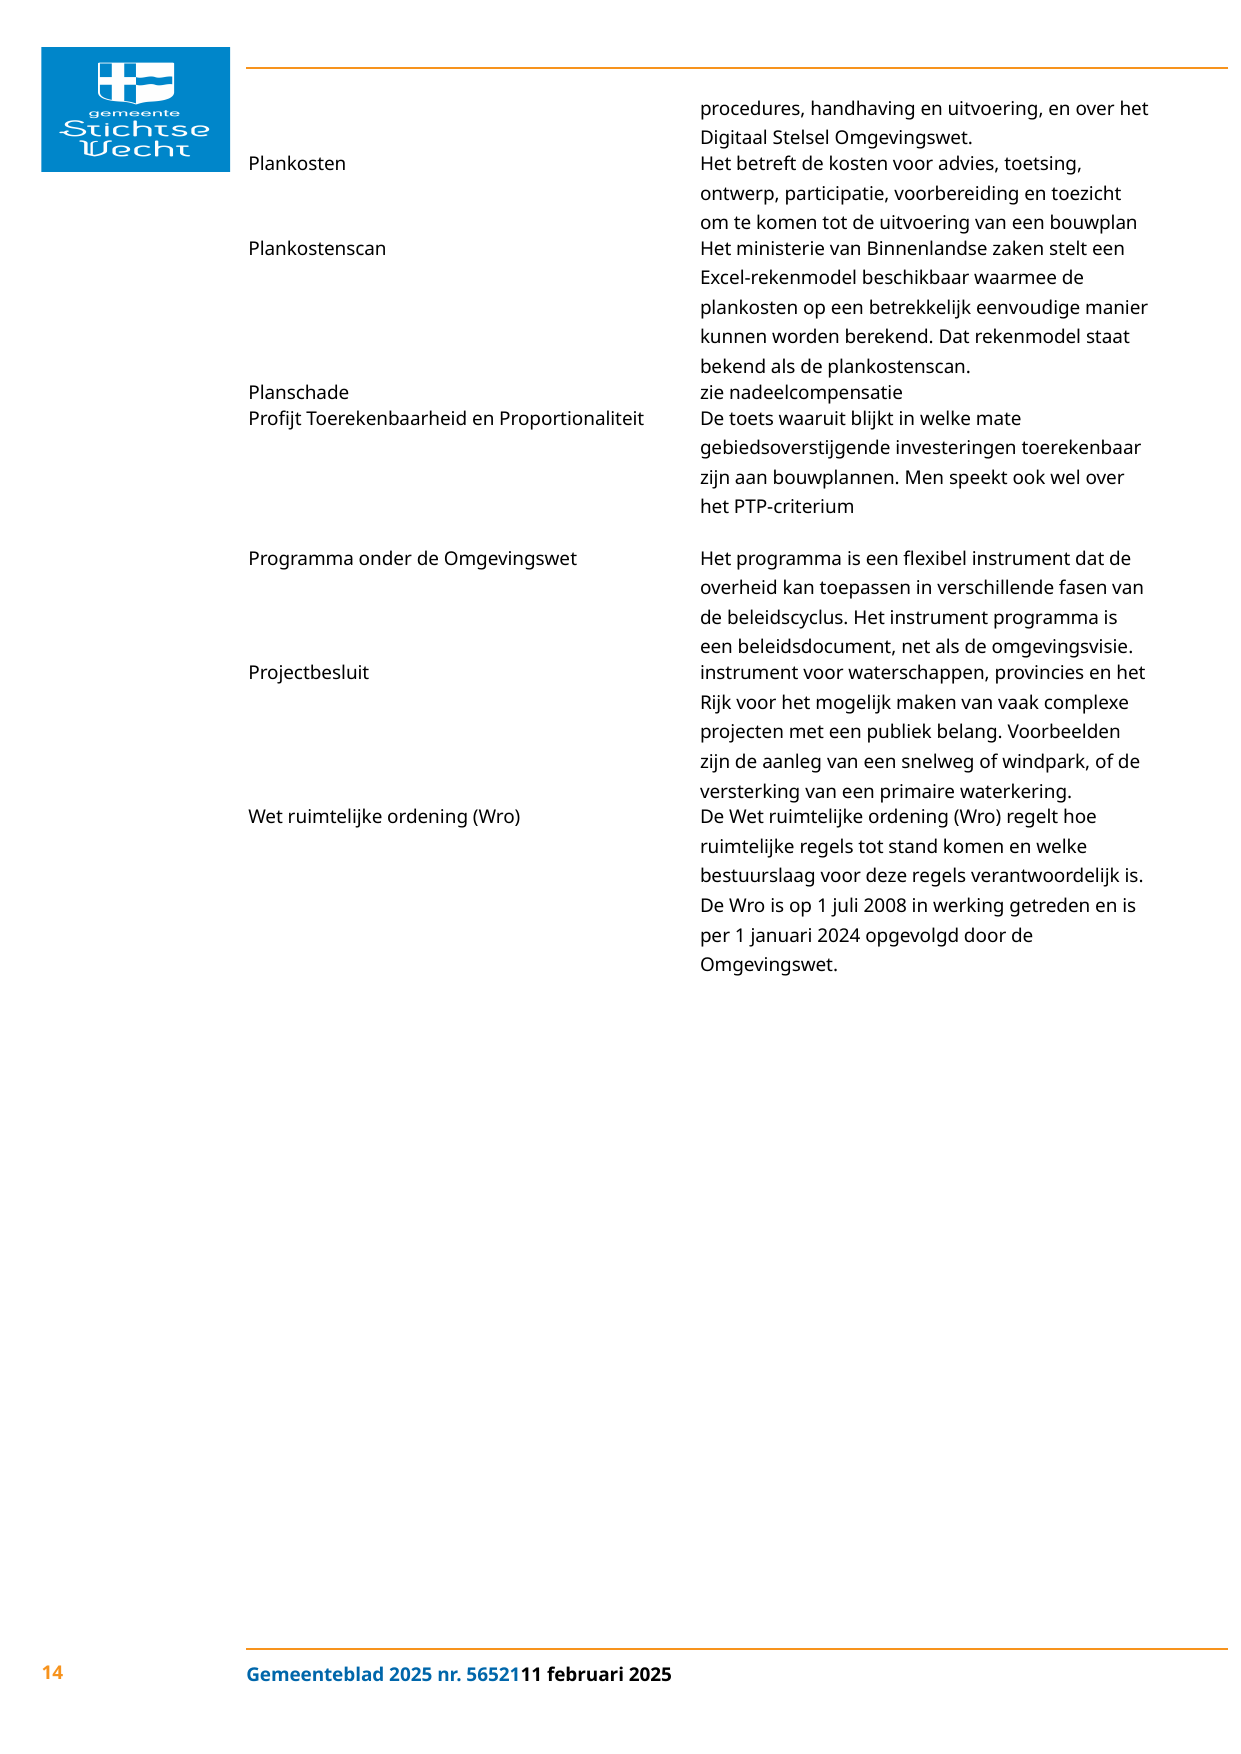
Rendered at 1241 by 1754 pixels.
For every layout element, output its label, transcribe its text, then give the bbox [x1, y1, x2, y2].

table_cell Profijt Toerekenbaarheid en Proportionaliteit [248, 405, 700, 519]
table_cell [248, 519, 700, 545]
table_cell De toets waaruit blijkt in welke mate gebiedsoverstijgende investeringen toerekenbaar zijn aan bouwplannen. Men speekt ook wel over het PTP-criterium [700, 405, 1152, 519]
table_cell [248, 95, 700, 150]
picture [137, 63, 174, 103]
table_cell De Wet ruimtelijke ordening (Wro) regelt hoe ruimtelijke regels tot stand komen en welke bestuurslaag voor deze regels verantwoordelijk is. De Wro is op 1 juli 2008 in werking getreden en is per 1 januari 2024 opgevolgd door de Omgevingswet. [700, 804, 1152, 977]
table_cell procedures, handhaving en uitvoering, en over het Digitaal Stelsel Omgevingswet. [700, 95, 1152, 150]
table_cell instrument voor waterschappen, provincies en het Rijk voor het mogelijk maken van vaak complexe projecten met een publiek belang. Voorbeelden zijn de aanleg van een snelweg of windpark, of de versterking van een primaire waterkering. [700, 660, 1152, 803]
table_cell Plankosten [248, 150, 700, 235]
picture [99, 63, 135, 101]
table_cell zie nadeelcompensatie [700, 379, 1152, 405]
table_cell Planschade [248, 379, 700, 405]
table_cell Het programma is een flexibel instrument dat de overheid kan toepassen in verschillende fasen van de beleidscyclus. Het instrument programma is een beleidsdocument, net als de omgevingsvisie. [700, 545, 1152, 659]
table_cell Plankostenscan [248, 235, 700, 379]
table_cell [700, 519, 1152, 545]
table_cell Het ministerie van Binnenlandse zaken stelt een Excel-rekenmodel beschikbaar waarmee de plankosten op een betrekkelijk eenvoudige manier kunnen worden berekend. Dat rekenmodel staat bekend als de plankostenscan. [700, 235, 1152, 379]
table_cell Wet ruimtelijke ordening (Wro) [248, 804, 700, 977]
table_cell Het betreft de kosten voor advies, toetsing, ontwerp, participatie, voorbereiding en toezicht om te komen tot de uitvoering van een bouwplan [700, 150, 1152, 235]
table_cell Projectbesluit [248, 660, 700, 803]
table_cell Programma onder de Omgevingswet [248, 545, 700, 659]
